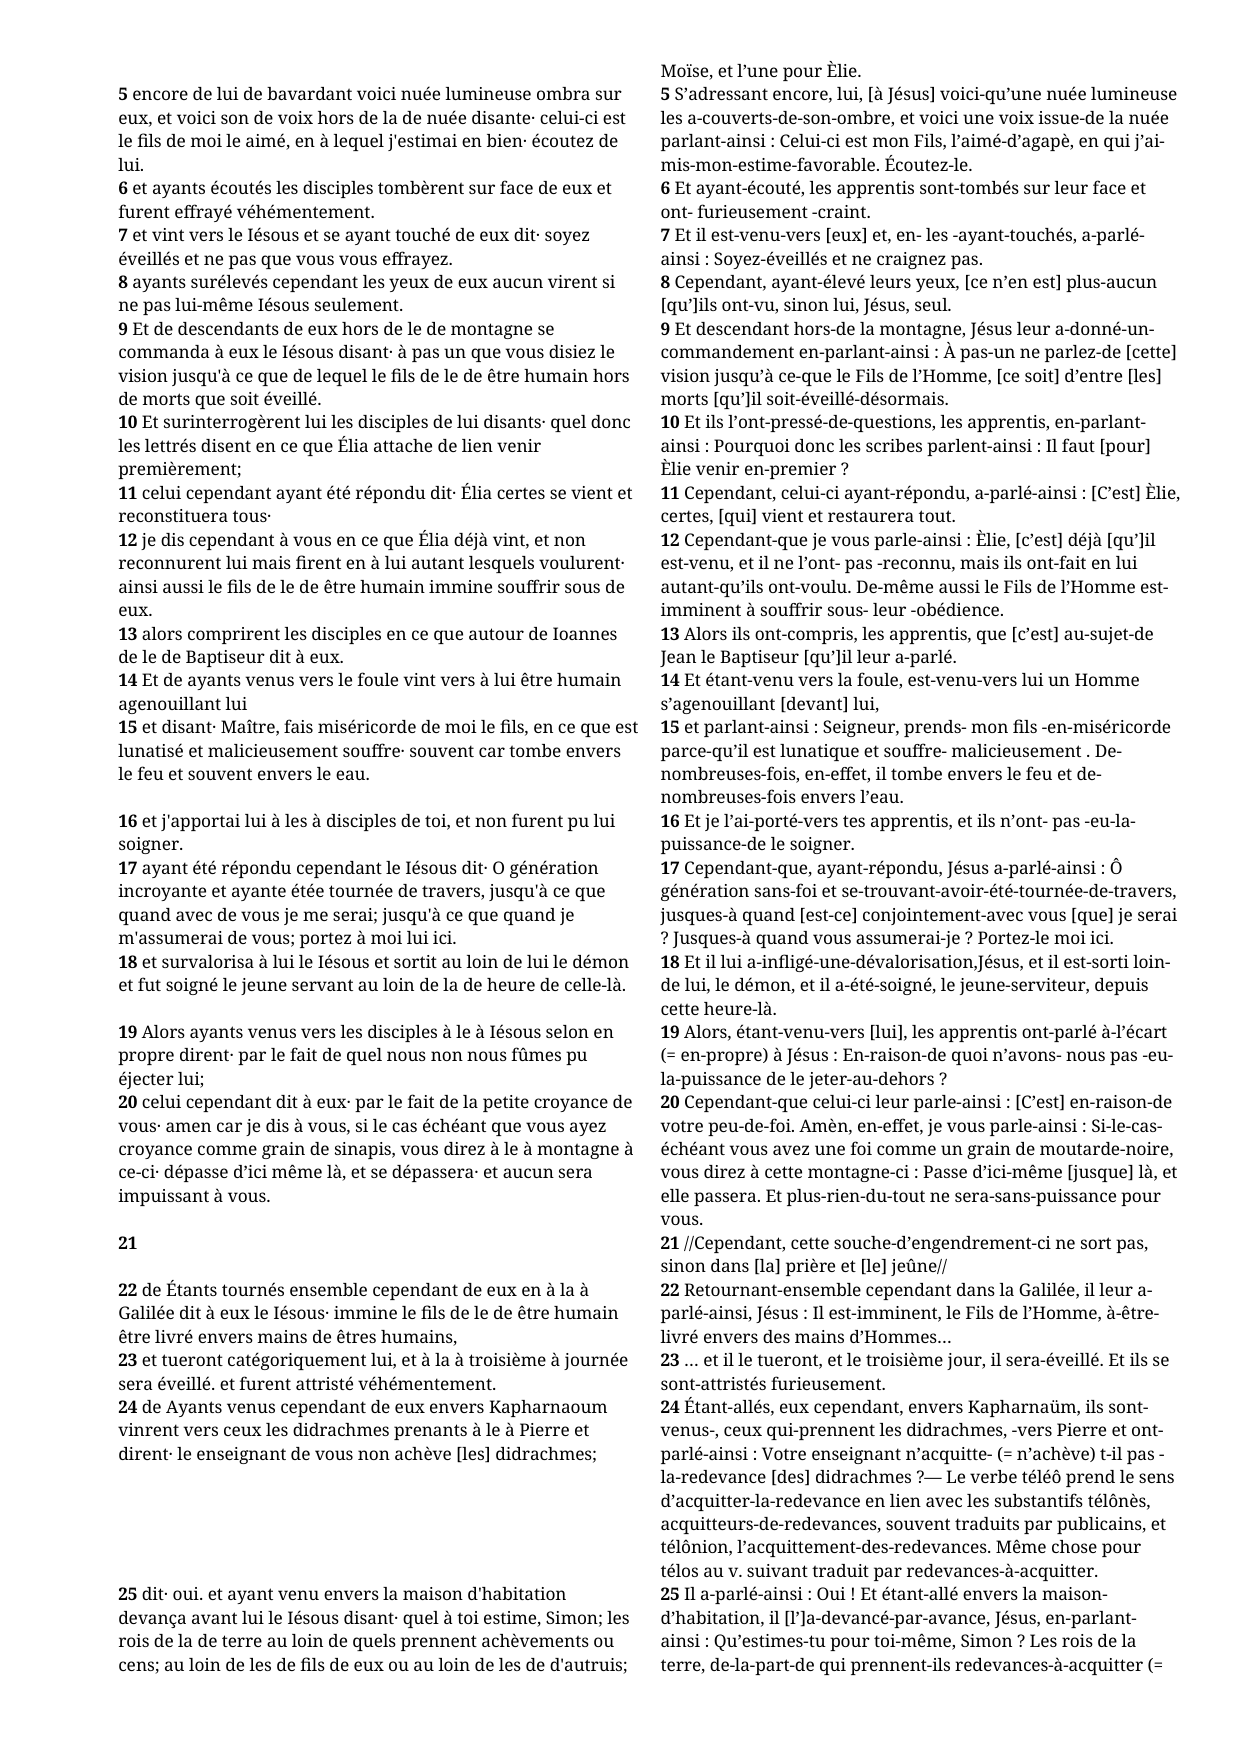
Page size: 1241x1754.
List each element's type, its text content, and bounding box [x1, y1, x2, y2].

table_cell [639, 669, 660, 715]
table_cell 18 Et il lui a-infligé-une-dévalorisation,Jésus, et il est-sorti loin-de lui, le démon, et il a-été-soigné, le jeune-serviteur, depuis cette heure-là. [660, 950, 1181, 1020]
table_cell 6 et ayants écoutés les disciples tombèrent sur face de eux et furent effrayé véhémentement. [118, 176, 639, 223]
table_cell [639, 1583, 660, 1676]
table_cell 18 et survalorisa à lui le Iésous et sortit au loin de lui le démon et fut soigné le jeune servant au loin de la de heure de celle-là. [118, 950, 639, 1020]
table_cell 13 Alors ils ont-compris, les apprentis, que [c’est] au-sujet-de Jean le Baptiseur [qu’]il leur a-parlé. [660, 622, 1181, 668]
table_cell 13 alors comprirent les disciples en ce que autour de Ioannes de le de Baptiseur dit à eux. [118, 622, 639, 668]
table_cell 21 [118, 1231, 639, 1278]
table_cell 24 de Ayants venus cependant de eux envers Kapharnaoum vinrent vers ceux les didrachmes prenants à le à Pierre et dirent· le enseignant de vous non achève [les] didrachmes; [118, 1395, 639, 1582]
table_cell [639, 856, 660, 950]
table_cell 11 celui cependant ayant été répondu dit· Élia certes se vient et reconstituera tous· [118, 481, 639, 528]
table_cell [639, 223, 660, 270]
table_cell 9 Et descendant hors-de la montagne, Jésus leur a-donné-un-commandement en-parlant-ainsi : À pas-un ne parlez-de [cette] vision jusqu’à ce-que le Fils de l’Homme, [ce soit] d’entre [les] morts [qu’]il soit-éveillé-désormais. [660, 317, 1181, 411]
table_cell 19 Alors ayants venus vers les disciples à le à Iésous selon en propre dirent· par le fait de quel nous non nous fûmes pu éjecter lui; [118, 1020, 639, 1090]
table_cell 11 Cependant, celui-ci ayant-répondu, a-parlé-ainsi : [C’est] Èlie, certes, [qui] vient et restaurera tout. [660, 481, 1181, 528]
table_cell [639, 59, 660, 82]
table_cell [639, 1395, 660, 1582]
table_cell 20 celui cependant dit à eux· par le fait de la petite croyance de vous· amen car je dis à vous, si le cas échéant que vous ayez croyance comme grain de sinapis, vous direz à le à montagne à ce-ci· dépasse d’ici même là, et se dépassera· et aucun sera impuissant à vous. [118, 1090, 639, 1231]
table_cell 24 Étant-allés, eux cependant, envers Kapharnaüm, ils sont-venus-, ceux qui-prennent les didrachmes, -vers Pierre et ont-parlé-ainsi : Votre enseignant n’acquitte- (= n’achève) t-il pas -la-redevance [des] didrachmes ?— Le verbe téléô prend le sens d’acquitter-la-redevance en lien avec les substantifs télônès, acquitteurs-de-redevances, souvent traduits par publicains, et télônion, l’acquittement-des-redevances. Même chose pour télos au v. suivant traduit par redevances-à-acquitter. [660, 1395, 1181, 1582]
table_cell 8 Cependant, ayant-élevé leurs yeux, [ce n’en est] plus-aucun [qu’]ils ont-vu, sinon lui, Jésus, seul. [660, 270, 1181, 317]
table_cell [639, 270, 660, 317]
table_cell 23 et tueront catégoriquement lui, et à la à troisième à journée sera éveillé. et furent attristé véhémentement. [118, 1348, 639, 1395]
table_cell 9 Et de descendants de eux hors de le de montagne se commanda à eux le Iésous disant· à pas un que vous disiez le vision jusqu'à ce que de lequel le fils de le de être humain hors de morts que soit éveillé. [118, 317, 639, 411]
table_cell 23 … et il le tueront, et le troisième jour, il sera-éveillé. Et ils se sont-attristés furieusement. [660, 1348, 1181, 1395]
table_cell 10 Et ils l’ont-pressé-de-questions, les apprentis, en-parlant-ainsi : Pourquoi donc les scribes parlent-ainsi : Il faut [pour] Èlie venir en-premier ? [660, 411, 1181, 481]
table_cell [639, 950, 660, 1020]
table_cell 14 Et de ayants venus vers le foule vint vers à lui être humain agenouillant lui [118, 669, 639, 715]
table_cell 19 Alors, étant-venu-vers [lui], les apprentis ont-parlé à-l’écart (= en-propre) à Jésus : En-raison-de quoi n’avons- nous pas -eu-la-puissance de le jeter-au-dehors ? [660, 1020, 1181, 1090]
table_cell [639, 176, 660, 223]
table_cell [639, 1090, 660, 1231]
table_cell [639, 715, 660, 809]
table_cell [639, 1348, 660, 1395]
table_cell 14 Et étant-venu vers la foule, est-venu-vers lui un Homme s’agenouillant [devant] lui, [660, 669, 1181, 715]
table_cell 8 ayants surélevés cependant les yeux de eux aucun virent si ne pas lui-même Iésous seulement. [118, 270, 639, 317]
table_cell 16 Et je l’ai-porté-vers tes apprentis, et ils n’ont- pas -eu-la-puissance-de le soigner. [660, 809, 1181, 856]
table_cell [639, 411, 660, 481]
table_cell 17 Cependant-que, ayant-répondu, Jésus a-parlé-ainsi : Ô génération sans-foi et se-trouvant-avoir-été-tournée-de-travers, jusques-à quand [est-ce] conjointement-avec vous [que] je serai ? Jusques-à quand vous assumerai-je ? Portez-le moi ici. [660, 856, 1181, 950]
table_cell 22 Retournant-ensemble cependant dans la Galilée, il leur a-parlé-ainsi, Jésus : Il est-imminent, le Fils de l’Homme, à-être-livré envers des mains d’Hommes… [660, 1278, 1181, 1348]
table_cell 25 dit· oui. et ayant venu envers la maison d'habitation devança avant lui le Iésous disant· quel à toi estime, Simon; les rois de la de terre au loin de quels prennent achèvements ou cens; au loin de les de fils de eux ou au loin de les de d'autruis; [118, 1583, 639, 1676]
table_cell [639, 528, 660, 622]
table_cell 22 de Étants tournés ensemble cependant de eux en à la à Galilée dit à eux le Iésous· immine le fils de le de être humain être livré envers mains de êtres humains, [118, 1278, 639, 1348]
table_cell [639, 481, 660, 528]
table_cell 10 Et surinterrogèrent lui les disciples de lui disants· quel donc les lettrés disent en ce que Élia attache de lien venir premièrement; [118, 411, 639, 481]
table_cell 5 encore de lui de bavardant voici nuée lumineuse ombra sur eux, et voici son de voix hors de la de nuée disante· celui-ci est le fils de moi le aimé, en à lequel j'estimai en bien· écoutez de lui. [118, 83, 639, 176]
table_cell [639, 1278, 660, 1348]
table_cell [639, 1231, 660, 1278]
table_cell 4 Cependant-que, ayant-répondu, Pierre a-parlé-ainsi à Jésus : Seigneur, [C’est] beau [qu’]il est [pour] nous d’être ici. Si tu veux, je ferai ici trois tentes : l’une pour toi, et l’une pour Moïse, et l’une pour Èlie. [660, 59, 1181, 82]
table_cell 25 Il a-parlé-ainsi : Oui ! Et étant-allé envers la maison-d’habitation, il [l’]a-devancé-par-avance, Jésus, en-parlant-ainsi : Qu’estimes-tu pour toi-même, Simon ? Les rois de la terre, de-la-part-de qui prennent-ils redevances-à-acquitter (= achever) ou impôts ? De-la-part-de leurs fils ou-bien de-la-part-d’autrui ? [660, 1583, 1181, 1676]
table_cell 16 et j'apportai lui à les à disciples de toi, et non furent pu lui soigner. [118, 809, 639, 856]
table_cell [639, 622, 660, 668]
table_cell 4 ayant été répondu cependant le Pierre dit à le à Iésous· Maître, beau est nous ici être· si tu veux, je ferai ici trois tentes, à toi une et à Môusês une et à Élia une. [118, 59, 639, 82]
table_cell 21 //Cependant, cette souche-d’engendrement-ci ne sort pas, sinon dans [la] prière et [le] jeûne// [660, 1231, 1181, 1278]
table_cell [639, 1020, 660, 1090]
table_cell 12 je dis cependant à vous en ce que Élia déjà vint, et non reconnurent lui mais firent en à lui autant lesquels voulurent· ainsi aussi le fils de le de être humain immine souffrir sous de eux. [118, 528, 639, 622]
table_cell 5 S’adressant encore, lui, [à Jésus] voici-qu’une nuée lumineuse les a-couverts-de-son-ombre, et voici une voix issue-de la nuée parlant-ainsi : Celui-ci est mon Fils, l’aimé-d’agapè, en qui j’ai-mis-mon-estime-favorable. Écoutez-le. [660, 83, 1181, 176]
table_cell [639, 809, 660, 856]
table_cell 17 ayant été répondu cependant le Iésous dit· O génération incroyante et ayante étée tournée de travers, jusqu'à ce que quand avec de vous je me serai; jusqu'à ce que quand je m'assumerai de vous; portez à moi lui ici. [118, 856, 639, 950]
table_cell 20 Cependant-que celui-ci leur parle-ainsi : [C’est] en-raison-de votre peu-de-foi. Amèn, en-effet, je vous parle-ainsi : Si-le-cas-échéant vous avez une foi comme un grain de moutarde-noire, vous direz à cette montagne-ci : Passe d’ici-même [jusque] là, et elle passera. Et plus-rien-du-tout ne sera-sans-puissance pour vous. [660, 1090, 1181, 1231]
table_cell 12 Cependant-que je vous parle-ainsi : Èlie, [c’est] déjà [qu’]il est-venu, et il ne l’ont- pas -reconnu, mais ils ont-fait en lui autant-qu’ils ont-voulu. De-même aussi le Fils de l’Homme est-imminent à souffrir sous- leur -obédience. [660, 528, 1181, 622]
table_cell 7 et vint vers le Iésous et se ayant touché de eux dit· soyez éveillés et ne pas que vous vous effrayez. [118, 223, 639, 270]
table_cell [639, 83, 660, 176]
table_cell 7 Et il est-venu-vers [eux] et, en- les -ayant-touchés, a-parlé-ainsi : Soyez-éveillés et ne craignez pas. [660, 223, 1181, 270]
table_cell 15 et disant· Maître, fais miséricorde de moi le fils, en ce que est lunatisé et malicieusement souffre· souvent car tombe envers le feu et souvent envers le eau. [118, 715, 639, 809]
table_cell 15 et parlant-ainsi : Seigneur, prends- mon fils -en-miséricorde parce-qu’il est lunatique et souffre- malicieusement . De-nombreuses-fois, en-effet, il tombe envers le feu et de-nombreuses-fois envers l’eau. [660, 715, 1181, 809]
table_cell 6 Et ayant-écouté, les apprentis sont-tombés sur leur face et ont- furieusement -craint. [660, 176, 1181, 223]
table_cell [639, 317, 660, 411]
